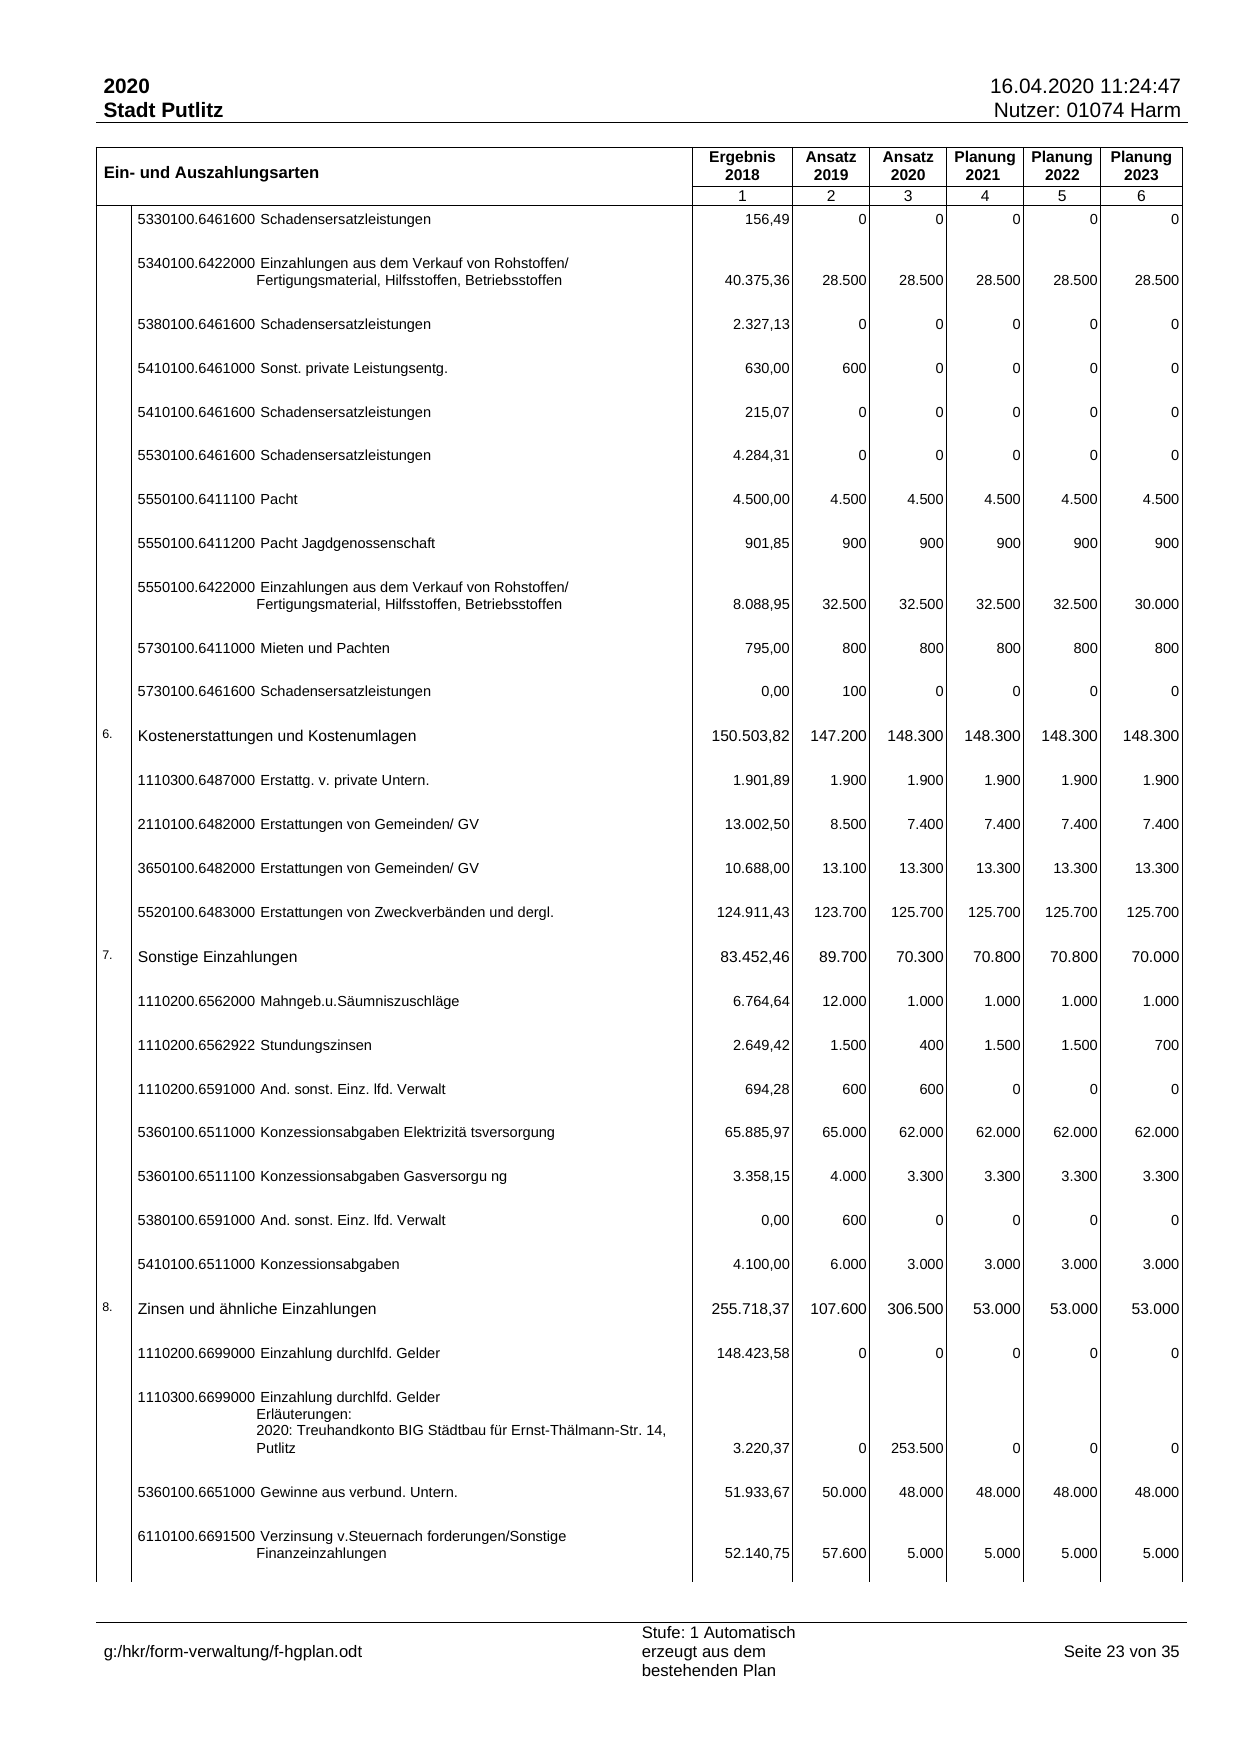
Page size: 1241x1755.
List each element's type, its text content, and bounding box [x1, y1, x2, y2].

table_cell 1.000 [1024, 986, 1100, 1030]
table_cell Schadensersatzleistungen [256, 206, 692, 249]
table_cell 5.000 [870, 1522, 946, 1582]
table_cell 3 [870, 187, 946, 205]
table_cell 0 [870, 1206, 946, 1249]
table_cell 6. [97, 721, 131, 766]
table_cell 7. [97, 941, 131, 986]
table_cell 800 [793, 633, 869, 677]
table_cell 0 [947, 1074, 1023, 1118]
table_cell 0 [947, 206, 1023, 249]
table_cell Konzessionsabgaben Elektrizitä tsversorgung [256, 1118, 692, 1162]
table_cell 0 [870, 397, 946, 441]
table_cell 5730100.6411000 [132, 633, 256, 677]
table_cell 65.000 [793, 1118, 869, 1162]
table_cell 0 [870, 677, 946, 721]
table_cell 124.911,43 [693, 898, 792, 941]
table_cell 3650100.6482000 [132, 854, 256, 897]
table_cell 800 [947, 633, 1023, 677]
table_cell 1.500 [1024, 1030, 1100, 1074]
table_cell 795,00 [693, 633, 792, 677]
table_cell 0 [870, 206, 946, 249]
table_cell Mieten und Pachten [256, 633, 692, 677]
table_header Ansatz 2019 [793, 148, 869, 186]
table_cell 3.300 [947, 1162, 1023, 1206]
table_cell [97, 249, 131, 309]
table_cell 1110200.6699000 [132, 1339, 256, 1382]
table_cell 600 [793, 1074, 869, 1118]
table_cell 900 [1101, 529, 1182, 572]
table_cell 3.220,37 [693, 1382, 792, 1478]
table_cell 1.900 [870, 766, 946, 810]
table_cell 3.000 [1101, 1250, 1182, 1293]
table_cell 1.900 [793, 766, 869, 810]
table_cell 53.000 [1024, 1293, 1100, 1338]
table_cell [97, 898, 131, 941]
table_cell 400 [870, 1030, 946, 1074]
table_cell 7.400 [947, 810, 1023, 853]
table_cell 125.700 [947, 898, 1023, 941]
table_cell 3.358,15 [693, 1162, 792, 1206]
table_cell 13.300 [1024, 854, 1100, 897]
table_cell 0 [947, 309, 1023, 353]
table_cell 0 [793, 1382, 869, 1478]
table_cell 5410100.6461600 [132, 397, 256, 441]
table_cell 32.500 [870, 573, 946, 633]
table_cell 4.500,00 [693, 485, 792, 528]
table_cell [97, 810, 131, 853]
table_cell 52.140,75 [693, 1522, 792, 1582]
table_cell 0 [793, 441, 869, 485]
table_cell 2.327,13 [693, 309, 792, 353]
table_cell 125.700 [870, 898, 946, 941]
table_header Planung 2023 [1101, 148, 1182, 186]
table_cell 4.500 [870, 485, 946, 528]
table_cell 100 [793, 677, 869, 721]
table_cell 630,00 [693, 353, 792, 397]
table_cell [97, 309, 131, 353]
table_cell 6110100.6691500 [132, 1522, 256, 1582]
table_cell 3.300 [870, 1162, 946, 1206]
table_cell [97, 1250, 131, 1293]
table_cell 10.688,00 [693, 854, 792, 897]
table_cell 600 [870, 1074, 946, 1118]
table_cell [97, 1522, 131, 1582]
table_cell 5340100.6422000 [132, 249, 256, 309]
table_cell 4.500 [1024, 485, 1100, 528]
table_cell 0 [793, 206, 869, 249]
table_cell Schadensersatzleistungen [256, 441, 692, 485]
table_cell 150.503,82 [693, 721, 792, 766]
table_cell Schadensersatzleistungen [256, 677, 692, 721]
table_cell Mahngeb.u.Säumniszuschläge [256, 986, 692, 1030]
table_cell 0 [870, 1339, 946, 1382]
table_cell 0 [1101, 1382, 1182, 1478]
table_cell 1.900 [1024, 766, 1100, 810]
table_cell [97, 1074, 131, 1118]
table_cell 5410100.6461000 [132, 353, 256, 397]
table_cell 48.000 [870, 1478, 946, 1522]
table_cell [97, 1478, 131, 1522]
table_cell 2110100.6482000 [132, 810, 256, 853]
table_cell 0 [947, 353, 1023, 397]
table_cell 306.500 [870, 1293, 946, 1338]
table_cell [97, 1030, 131, 1074]
table_cell 65.885,97 [693, 1118, 792, 1162]
table_cell 0 [793, 397, 869, 441]
table_cell 13.002,50 [693, 810, 792, 853]
table_cell 28.500 [947, 249, 1023, 309]
table_cell 148.300 [1024, 721, 1100, 766]
table_cell 5360100.6651000 [132, 1478, 256, 1522]
table_header Ansatz 2020 [870, 148, 946, 186]
table_header Ergebnis 2018 [693, 148, 792, 186]
table_cell 70.800 [1024, 941, 1100, 986]
table_cell 900 [1024, 529, 1100, 572]
table_cell 0 [1024, 1074, 1100, 1118]
table_header Planung 2022 [1024, 148, 1100, 186]
table_cell 83.452,46 [693, 941, 792, 986]
table_cell [97, 1118, 131, 1162]
table_cell Zinsen und ähnliche Einzahlungen [132, 1293, 692, 1338]
table_cell 2 [793, 187, 869, 205]
table_cell 30.000 [1101, 573, 1182, 633]
table_cell 62.000 [870, 1118, 946, 1162]
table_cell 1.500 [947, 1030, 1023, 1074]
table_cell 8.500 [793, 810, 869, 853]
table_cell 28.500 [870, 249, 946, 309]
table_cell 148.300 [1101, 721, 1182, 766]
table_cell 5410100.6511000 [132, 1250, 256, 1293]
table_cell 4.500 [947, 485, 1023, 528]
table_cell 28.500 [793, 249, 869, 309]
table_cell 32.500 [947, 573, 1023, 633]
table_cell 4.500 [1101, 485, 1182, 528]
table_cell Sonstige Einzahlungen [132, 941, 692, 986]
table_cell 0 [870, 353, 946, 397]
table_cell 4 [947, 187, 1023, 205]
table_cell 147.200 [793, 721, 869, 766]
table_cell 125.700 [1101, 898, 1182, 941]
table_cell 0 [1101, 1206, 1182, 1249]
table_cell 900 [793, 529, 869, 572]
table_cell 5380100.6591000 [132, 1206, 256, 1249]
table_cell 5.000 [947, 1522, 1023, 1582]
table_cell 5 [1024, 187, 1100, 205]
table_cell 7.400 [1024, 810, 1100, 853]
table_cell 600 [793, 1206, 869, 1249]
table_cell Konzessionsabgaben [256, 1250, 692, 1293]
table_cell 53.000 [1101, 1293, 1182, 1338]
table_cell 5360100.6511100 [132, 1162, 256, 1206]
table_cell Pacht [256, 485, 692, 528]
table_cell 7.400 [1101, 810, 1182, 853]
table_cell 6.000 [793, 1250, 869, 1293]
table_cell 0 [1024, 441, 1100, 485]
table_cell 0 [947, 677, 1023, 721]
table_cell 0 [1024, 206, 1100, 249]
table_cell 0,00 [693, 1206, 792, 1249]
table_cell 12.000 [793, 986, 869, 1030]
table_cell 1.901,89 [693, 766, 792, 810]
table_cell [97, 397, 131, 441]
table_cell 7.400 [870, 810, 946, 853]
table_cell Einzahlungen aus dem Verkauf von Rohstoffen/ Fertigungsmaterial, Hilfsstoffen, Betriebsstoffen [256, 249, 692, 309]
table_cell 800 [1024, 633, 1100, 677]
table_cell 1.900 [947, 766, 1023, 810]
table_cell [97, 1206, 131, 1249]
table_cell 50.000 [793, 1478, 869, 1522]
table_cell [97, 766, 131, 810]
table_cell Pacht Jagdgenossenschaft [256, 529, 692, 572]
table_cell 900 [947, 529, 1023, 572]
table_cell [97, 441, 131, 485]
table_cell [97, 529, 131, 572]
table_cell 4.000 [793, 1162, 869, 1206]
table_cell 6 [1101, 187, 1182, 205]
table_cell 0 [947, 1382, 1023, 1478]
table_cell 1.900 [1101, 766, 1182, 810]
table_cell 5550100.6411100 [132, 485, 256, 528]
table_cell 0 [1101, 441, 1182, 485]
table_cell 53.000 [947, 1293, 1023, 1338]
table_cell [97, 677, 131, 721]
table_cell 148.423,58 [693, 1339, 792, 1382]
table_cell 5550100.6411200 [132, 529, 256, 572]
table_cell 0 [1024, 353, 1100, 397]
table_header Ein- und Auszahlungsarten [97, 148, 692, 205]
table_cell 1110200.6562922 [132, 1030, 256, 1074]
table_cell Einzahlung durchlfd. Gelder Erläuterungen: 2020: Treuhandkonto BIG Städtbau für Ernst-Thälmann-Str. 14, Putlitz [256, 1382, 692, 1478]
table_cell 1 [693, 187, 792, 205]
table_cell 70.800 [947, 941, 1023, 986]
table_cell 123.700 [793, 898, 869, 941]
table_cell 13.300 [947, 854, 1023, 897]
table_cell 0 [1101, 309, 1182, 353]
table_cell 215,07 [693, 397, 792, 441]
table_cell 600 [793, 353, 869, 397]
table_cell 156,49 [693, 206, 792, 249]
table_cell 28.500 [1024, 249, 1100, 309]
table_cell 0 [1101, 1339, 1182, 1382]
table_cell 57.600 [793, 1522, 869, 1582]
table_cell Kostenerstattungen und Kostenumlagen [132, 721, 692, 766]
table_cell 70.300 [870, 941, 946, 986]
table_cell 3.300 [1101, 1162, 1182, 1206]
table_cell 5550100.6422000 [132, 573, 256, 633]
table_cell Sonst. private Leistungsentg. [256, 353, 692, 397]
table_cell [97, 206, 131, 249]
table_cell Erstattungen von Gemeinden/ GV [256, 854, 692, 897]
table_cell 32.500 [793, 573, 869, 633]
table_cell 70.000 [1101, 941, 1182, 986]
table_cell 13.100 [793, 854, 869, 897]
table_cell 3.000 [870, 1250, 946, 1293]
table_cell 1.500 [793, 1030, 869, 1074]
table_cell 1110200.6562000 [132, 986, 256, 1030]
table_cell 107.600 [793, 1293, 869, 1338]
table_cell 5.000 [1101, 1522, 1182, 1582]
table_cell Schadensersatzleistungen [256, 309, 692, 353]
table_cell 1.000 [870, 986, 946, 1030]
table_cell Erstattg. v. private Untern. [256, 766, 692, 810]
table_cell 3.000 [947, 1250, 1023, 1293]
table_cell Erstattungen von Gemeinden/ GV [256, 810, 692, 853]
table_cell 0 [1024, 397, 1100, 441]
table_cell 89.700 [793, 941, 869, 986]
table_cell 1110300.6487000 [132, 766, 256, 810]
table_cell 255.718,37 [693, 1293, 792, 1338]
table_cell 900 [870, 529, 946, 572]
table_cell 148.300 [947, 721, 1023, 766]
table_cell 4.500 [793, 485, 869, 528]
table_cell Konzessionsabgaben Gasversorgu ng [256, 1162, 692, 1206]
table_cell 125.700 [1024, 898, 1100, 941]
table_cell [97, 1162, 131, 1206]
table_cell 48.000 [947, 1478, 1023, 1522]
table_cell 2.649,42 [693, 1030, 792, 1074]
table_cell 48.000 [1024, 1478, 1100, 1522]
table_cell And. sonst. Einz. lfd. Verwalt [256, 1206, 692, 1249]
table_cell [97, 353, 131, 397]
table_cell 0 [1101, 397, 1182, 441]
table_cell 0 [1101, 353, 1182, 397]
table_cell 0 [947, 1206, 1023, 1249]
table_cell 5.000 [1024, 1522, 1100, 1582]
table_cell 3.000 [1024, 1250, 1100, 1293]
table_cell Gewinne aus verbund. Untern. [256, 1478, 692, 1522]
table_cell [97, 986, 131, 1030]
table_cell 62.000 [1101, 1118, 1182, 1162]
table_cell 0 [1101, 206, 1182, 249]
table_cell 0 [947, 397, 1023, 441]
table_cell 901,85 [693, 529, 792, 572]
table_cell 5730100.6461600 [132, 677, 256, 721]
table_cell [97, 485, 131, 528]
table_cell 5520100.6483000 [132, 898, 256, 941]
table_cell 51.933,67 [693, 1478, 792, 1522]
table_cell 0 [1024, 1382, 1100, 1478]
table_cell 700 [1101, 1030, 1182, 1074]
table_cell 62.000 [1024, 1118, 1100, 1162]
table_cell 0 [1101, 677, 1182, 721]
table_cell And. sonst. Einz. lfd. Verwalt [256, 1074, 692, 1118]
table_cell 28.500 [1101, 249, 1182, 309]
table_cell 0 [947, 1339, 1023, 1382]
table_cell Erstattungen von Zweckverbänden und dergl. [256, 898, 692, 941]
table_cell 13.300 [1101, 854, 1182, 897]
table_cell 62.000 [947, 1118, 1023, 1162]
table_cell 1110300.6699000 [132, 1382, 256, 1478]
table_cell 800 [870, 633, 946, 677]
table_cell 0 [947, 441, 1023, 485]
table_cell 0 [1024, 309, 1100, 353]
table_cell 694,28 [693, 1074, 792, 1118]
table_cell 48.000 [1101, 1478, 1182, 1522]
table_cell 253.500 [870, 1382, 946, 1478]
table_cell 0 [1024, 1339, 1100, 1382]
table_cell 13.300 [870, 854, 946, 897]
table_cell 5530100.6461600 [132, 441, 256, 485]
table_cell 0,00 [693, 677, 792, 721]
table_cell [97, 633, 131, 677]
table_cell 0 [870, 441, 946, 485]
table_cell 0 [1024, 1206, 1100, 1249]
table_cell 0 [1024, 677, 1100, 721]
table_cell 0 [1101, 1074, 1182, 1118]
table_cell 6.764,64 [693, 986, 792, 1030]
table_cell 8. [97, 1293, 131, 1338]
table_header Planung 2021 [947, 148, 1023, 186]
table_cell 1110200.6591000 [132, 1074, 256, 1118]
table_cell 0 [870, 309, 946, 353]
table_cell 32.500 [1024, 573, 1100, 633]
table_cell 1.000 [1101, 986, 1182, 1030]
table_cell [97, 854, 131, 897]
table_cell [97, 1339, 131, 1382]
table_cell Einzahlung durchlfd. Gelder [256, 1339, 692, 1382]
table_cell 5360100.6511000 [132, 1118, 256, 1162]
table_cell 1.000 [947, 986, 1023, 1030]
table_cell 800 [1101, 633, 1182, 677]
table_cell Stundungszinsen [256, 1030, 692, 1074]
table_cell 5380100.6461600 [132, 309, 256, 353]
table_cell 4.284,31 [693, 441, 792, 485]
table_cell 148.300 [870, 721, 946, 766]
table_cell [97, 573, 131, 633]
table_cell Schadensersatzleistungen [256, 397, 692, 441]
table_cell 0 [793, 1339, 869, 1382]
table_cell 40.375,36 [693, 249, 792, 309]
table_cell [97, 1382, 131, 1478]
table_cell 4.100,00 [693, 1250, 792, 1293]
table_cell Verzinsung v.Steuernach forderungen/Sonstige Finanzeinzahlungen [256, 1522, 692, 1582]
table_cell 3.300 [1024, 1162, 1100, 1206]
table_cell 8.088,95 [693, 573, 792, 633]
table_cell 0 [793, 309, 869, 353]
table_cell 5330100.6461600 [132, 206, 256, 249]
table_cell Einzahlungen aus dem Verkauf von Rohstoffen/ Fertigungsmaterial, Hilfsstoffen, Betriebsstoffen [256, 573, 692, 633]
